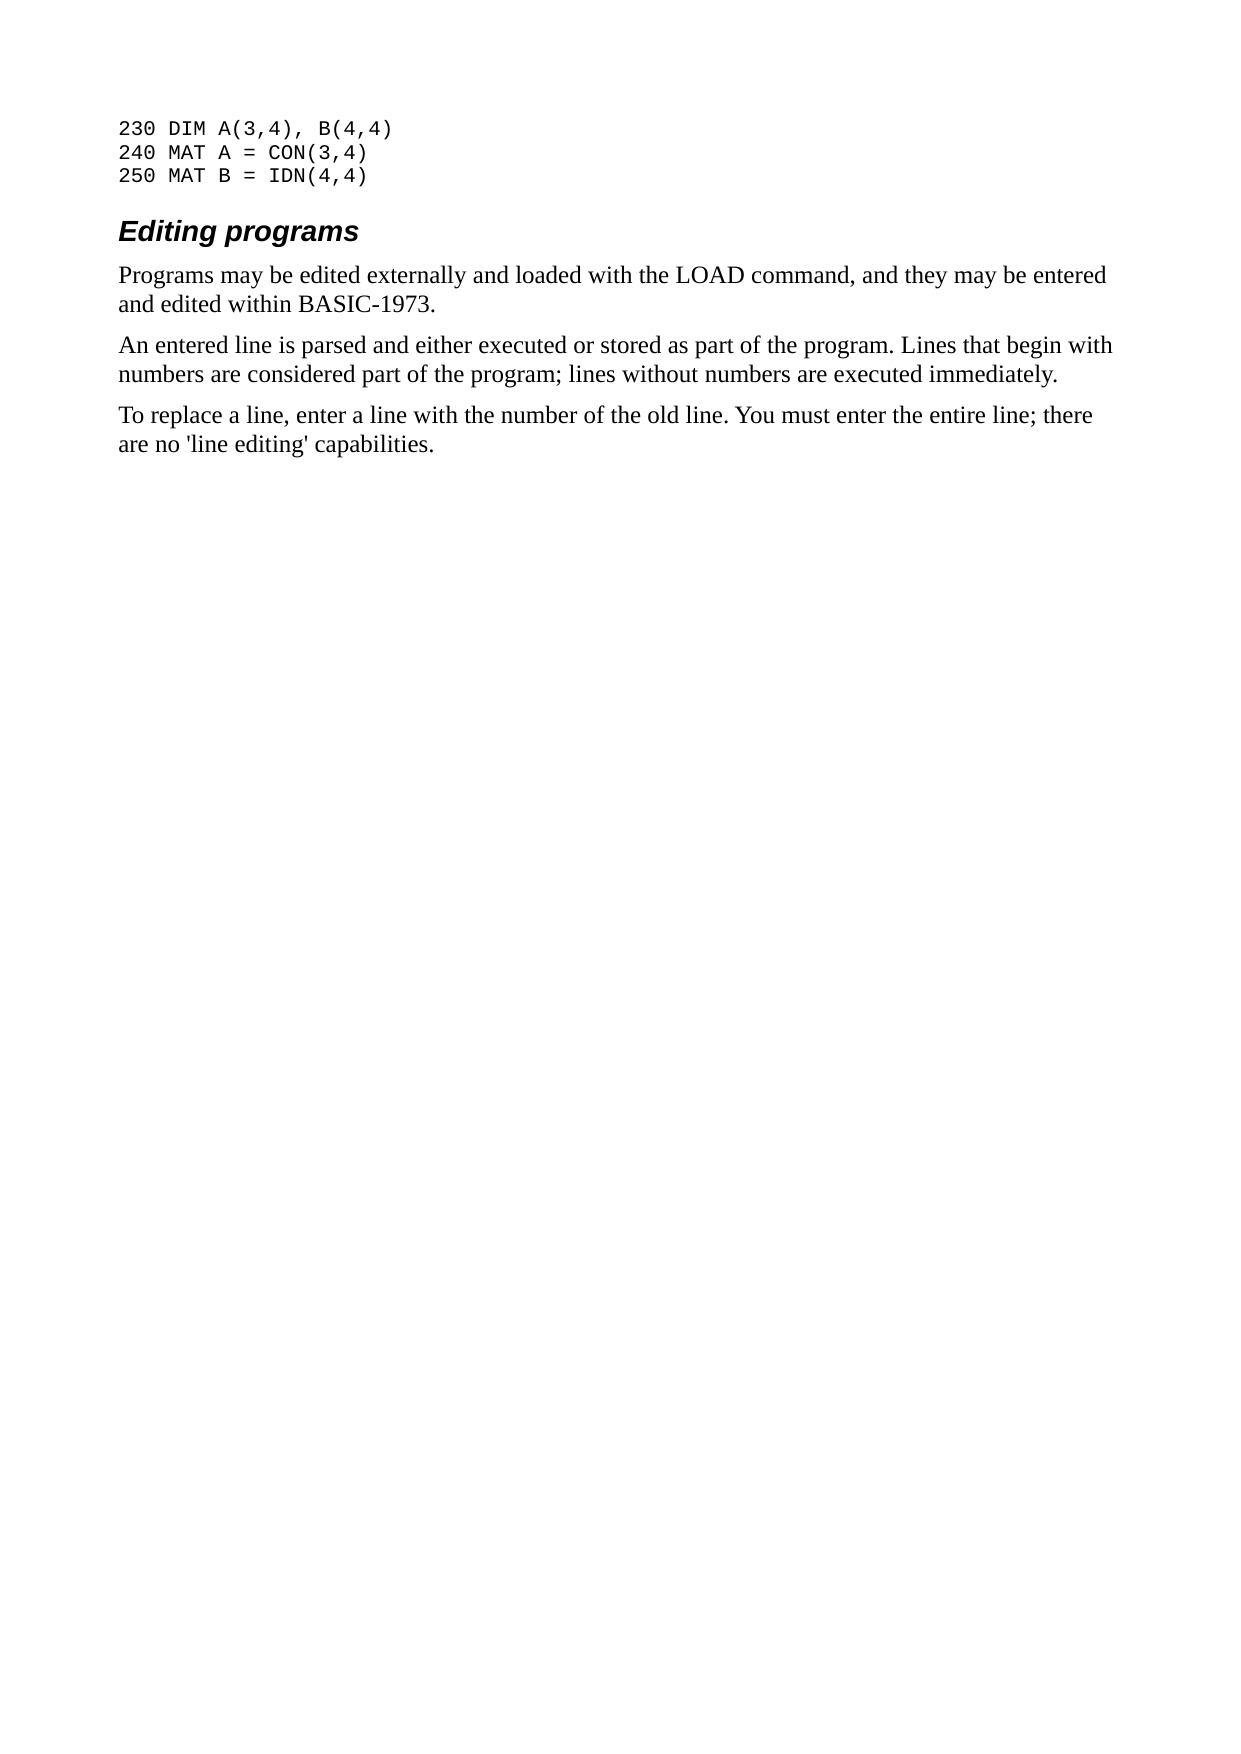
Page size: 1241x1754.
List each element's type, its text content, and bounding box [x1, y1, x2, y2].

text 240 MAT A = CON(3,4) [118, 142, 1122, 165]
text Programs may be edited externally and loaded with the LOAD command, and they may be entered and edited within BASIC-1973. [118, 260, 1122, 318]
text 230 DIM A(3,4), B(4,4) [118, 118, 1122, 142]
text To replace a line, enter a line with the number of the old line. You must enter the entire line; there are no 'line editing' capabilities. [118, 400, 1122, 458]
subtitle Editing programs [118, 214, 1122, 248]
text An entered line is parsed and either executed or stored as part of the program. Lines that begin with numbers are considered part of the program; lines without numbers are executed immediately. [118, 330, 1122, 388]
text 250 MAT B = IDN(4,4) [118, 165, 1122, 189]
